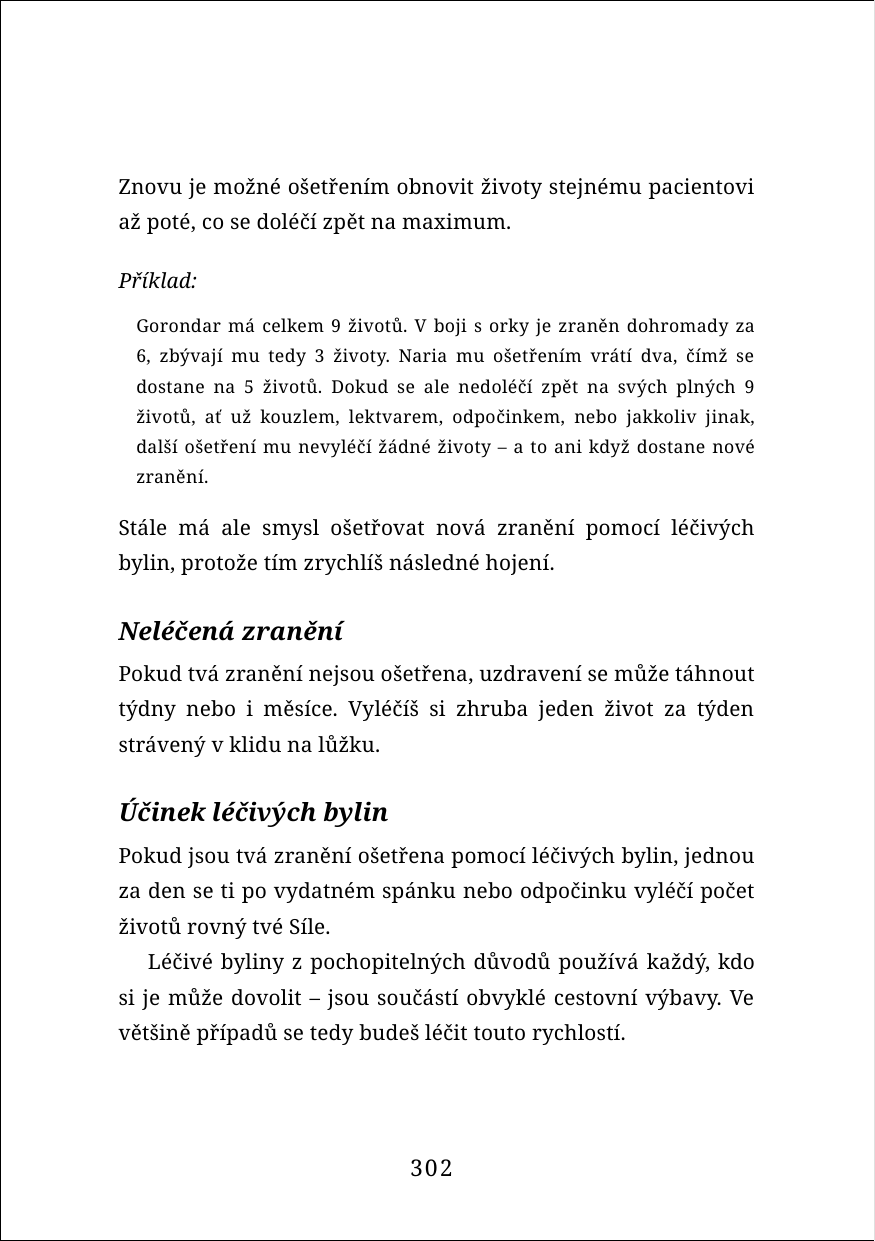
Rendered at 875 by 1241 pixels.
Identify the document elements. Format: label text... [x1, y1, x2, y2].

text Gorondar má celkem 9 životů. V boji s orky je zraněn dohromady za 6, zbývají mu tedy 3 životy. Naria mu ošetřením vrátí dva, čímž se dostane na 5 životů. Dokud se ale nedoléčí zpět na svých plných 9 životů, ať už kouzlem, lektvarem, odpočinkem, nebo jakkoliv jinak, další ošetření mu nevyléčí žádné životy – a to ani když dostane nové zranění. [136, 314, 756, 489]
text Příklad: [118, 266, 756, 295]
text Pokud jsou tvá zranění ošetřena pomocí léčivých bylin, jednou za den se ti po vydatném spánku nebo odpočinku vyléčí počet životů rovný tvé Síle. Léčivé byliny z pochopitelných důvodů používá každý, kdo si je může dovolit – jsou součástí obvyklé cestovní výbavy. Ve většině případů se tedy budeš léčit touto rychlostí. [118, 841, 756, 1047]
text Pokud tvá zranění nejsou ošetřena, uzdravení se může táhnout týdny nebo i měsíce. Vyléčíš si zhruba jeden život za týden strávený v klidu na lůžku. [118, 659, 756, 758]
subtitle Účinek léčivých bylin [118, 795, 756, 829]
text Stále má ale smysl ošetřovat nová zranění pomocí léčivých bylin, protože tím zrychlíš následné hojení. [118, 513, 756, 577]
subtitle Neléčená zranění [118, 613, 756, 647]
text Znovu je možné ošetřením obnovit životy stejnému pacientovi až poté, co se doléčí zpět na maximum. [118, 172, 756, 236]
